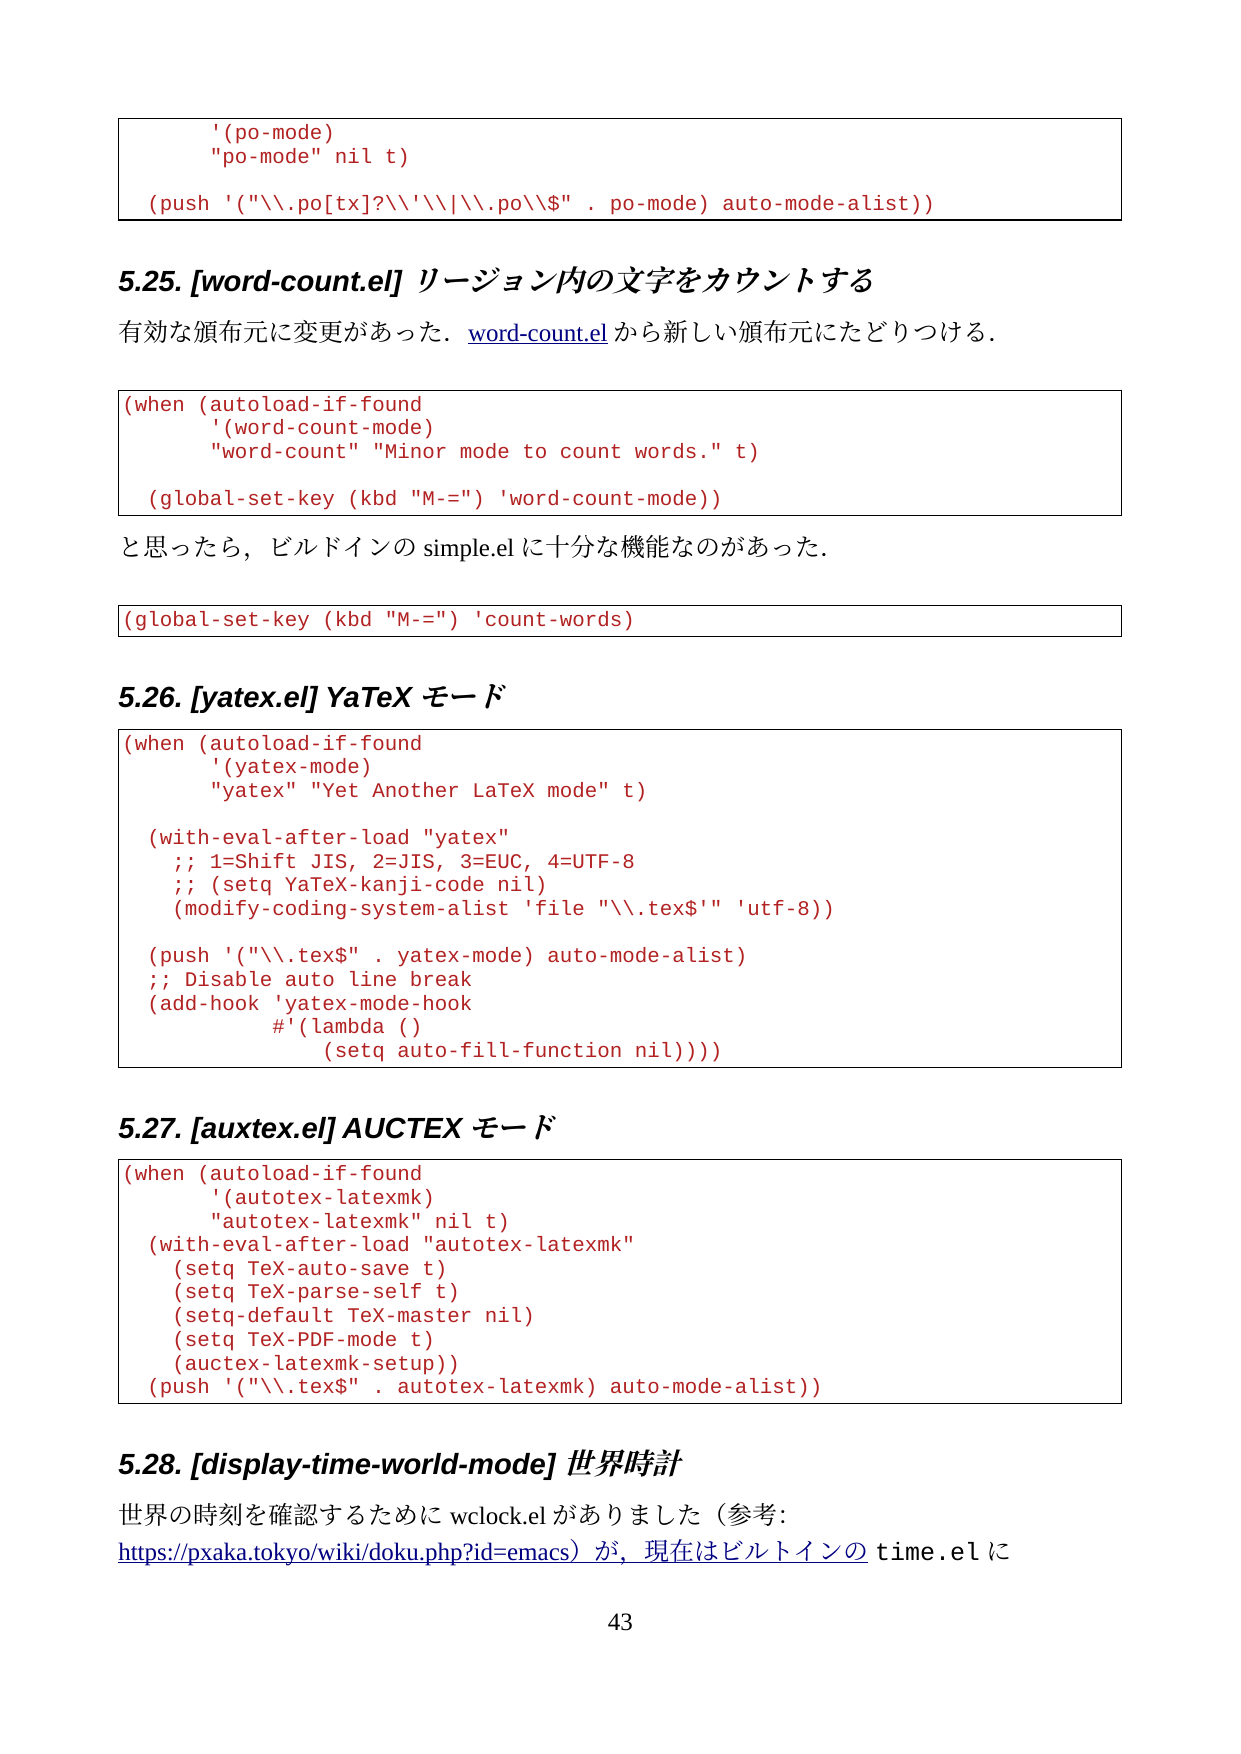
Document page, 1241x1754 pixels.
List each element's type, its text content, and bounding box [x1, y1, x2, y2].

text "yatex" "Yet Another LaTeX mode" t) [119, 776, 1121, 799]
text "autotex-latexmk" nil t) [119, 1207, 1121, 1230]
text (setq TeX-parse-self t) [119, 1278, 1121, 1301]
text (when (autoload-if-found [119, 1160, 1121, 1183]
text (auctex-latexmk-setup)) [119, 1348, 1121, 1372]
text (add-hook 'yatex-mode-hook [119, 989, 1121, 1012]
text '(po-mode) [119, 119, 1121, 142]
text 有効な頒布元に変更があった．word-count.el から新しい頒布元にたどりつける． [118, 312, 1122, 377]
text ;; Disable auto line break [119, 965, 1121, 989]
subtitle [word-count.el] リージョン内の文字をカウントする [118, 258, 1122, 300]
text (when (autoload-if-found [119, 391, 1121, 413]
text "word-count" "Minor mode to count words." t) [119, 437, 1121, 461]
text (push '("\\.po[tx]?\\'\\|\\.po\\$" . po-mode) auto-mode-alist)) [119, 189, 1121, 219]
text (setq TeX-auto-save t) [119, 1254, 1121, 1278]
text ;; 1=Shift JIS, 2=JIS, 3=EUC, 4=UTF-8 [119, 847, 1121, 871]
text '(word-count-mode) [119, 413, 1121, 437]
text (with-eval-after-load "yatex" [119, 823, 1121, 847]
text ;; (setq YaTeX-kanji-code nil) [119, 871, 1121, 894]
text (setq-default TeX-master nil) [119, 1301, 1121, 1325]
text (push '("\\.tex$" . yatex-mode) auto-mode-alist) [119, 941, 1121, 965]
subtitle [auxtex.el] AUCTEXモード [118, 1105, 1122, 1147]
text (modify-coding-system-alist 'file "\\.tex$'" 'utf-8)) [119, 894, 1121, 918]
text (with-eval-after-load "autotex-latexmk" [119, 1230, 1121, 1254]
text "po-mode" nil t) [119, 142, 1121, 165]
text '(yatex-mode) [119, 752, 1121, 776]
text '(autotex-latexmk) [119, 1183, 1121, 1207]
subtitle [yatex.el] YaTeXモード [118, 674, 1122, 716]
text (global-set-key (kbd "M-=") 'count-words) [119, 606, 1121, 636]
text (setq auto-fill-function nil)))) [119, 1036, 1121, 1067]
text (setq TeX-PDF-mode t) [119, 1325, 1121, 1348]
text (when (autoload-if-found [119, 730, 1121, 752]
text と思ったら，ビルドインの simple.el に十分な機能なのがあった． [118, 528, 1122, 593]
text (push '("\\.tex$" . autotex-latexmk) auto-mode-alist)) [119, 1372, 1121, 1403]
text (global-set-key (kbd "M-=") 'word-count-mode)) [119, 484, 1121, 515]
text 世界の時刻を確認するために wclock.el がありました（参考：https://pxaka.tokyo/wiki/doku.php?id=emacs）が，現在はビルトインの time.el に [118, 1496, 1122, 1568]
text #'(lambda () [119, 1012, 1121, 1036]
subtitle [display-time-world-mode] 世界時計 [118, 1441, 1122, 1483]
